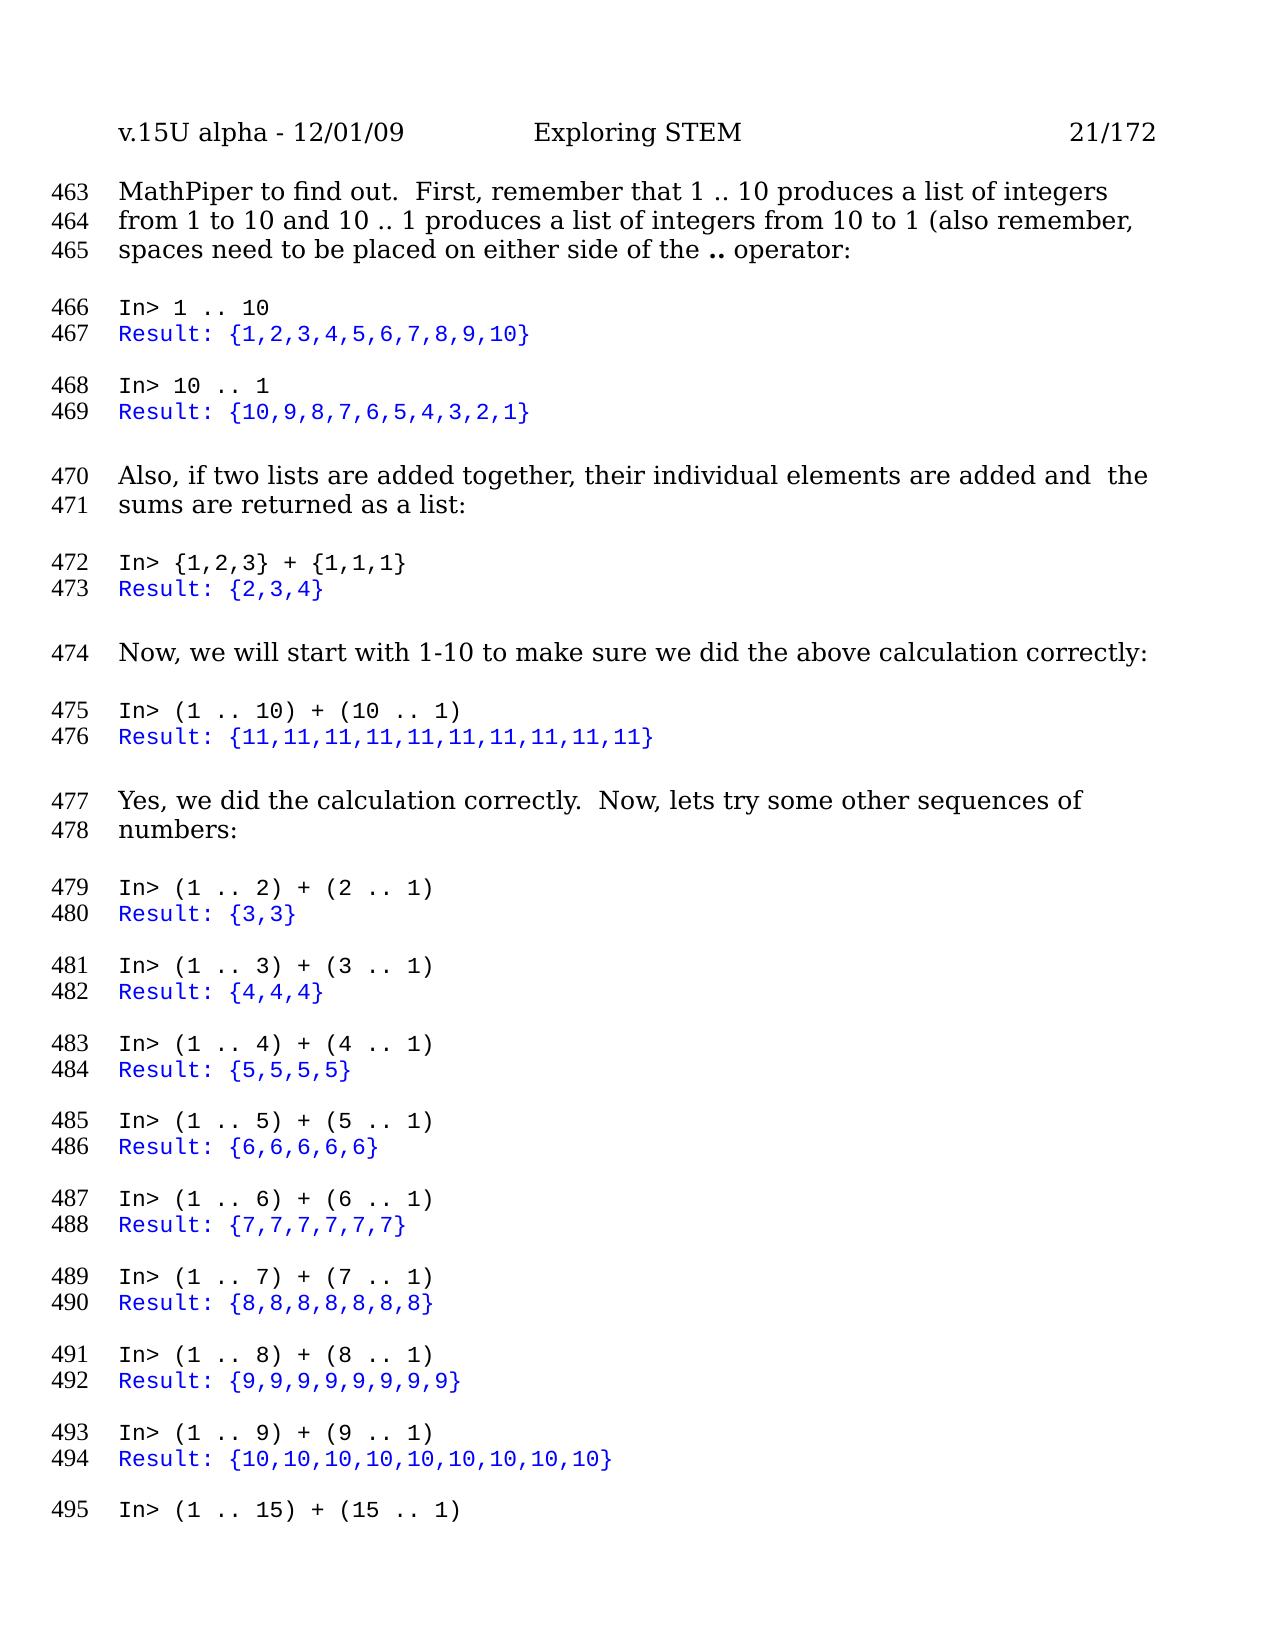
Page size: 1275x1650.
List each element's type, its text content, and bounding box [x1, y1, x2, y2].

text Result: {2,3,4} [118, 577, 1157, 603]
text In> (1 .. 6) + (6 .. 1) [118, 1188, 1157, 1213]
text Also, if two lists are added together, their individual elements are added and the sums are returned as a list: [118, 461, 1157, 519]
text Result: {4,4,4} [118, 980, 1157, 1006]
text In> 1 .. 10 [118, 296, 1157, 322]
text In> (1 .. 15) + (15 .. 1) [118, 1499, 1157, 1525]
text In> (1 .. 9) + (9 .. 1) [118, 1421, 1157, 1447]
text Result: {11,11,11,11,11,11,11,11,11,11} [118, 725, 1157, 751]
text In> (1 .. 10) + (10 .. 1) [118, 699, 1157, 725]
text Result: {10,9,8,7,6,5,4,3,2,1} [118, 400, 1157, 426]
text Result: {6,6,6,6,6} [118, 1136, 1157, 1162]
text In> 10 .. 1 [118, 374, 1157, 400]
text In> (1 .. 2) + (2 .. 1) [118, 876, 1157, 902]
text Result: {9,9,9,9,9,9,9,9} [118, 1369, 1157, 1395]
text Result: {5,5,5,5} [118, 1058, 1157, 1084]
text In> (1 .. 4) + (4 .. 1) [118, 1032, 1157, 1058]
text In> {1,2,3} + {1,1,1} [118, 551, 1157, 577]
text Result: {1,2,3,4,5,6,7,8,9,10} [118, 322, 1157, 348]
text Now, we will start with 1-10 to make sure we did the above calculation correctly: [118, 638, 1157, 667]
text MathPiper to find out. First, remember that 1 .. 10 produces a list of integers from 1 to 10 and 10 .. 1 produces a list of integers from 10 to 1 (also remember, spaces need to be placed on either side of the .. operator: [118, 177, 1157, 264]
text In> (1 .. 3) + (3 .. 1) [118, 954, 1157, 980]
text In> (1 .. 8) + (8 .. 1) [118, 1343, 1157, 1369]
text Result: {8,8,8,8,8,8,8} [118, 1291, 1157, 1317]
text Yes, we did the calculation correctly. Now, lets try some other sequences of numbers: [118, 786, 1157, 844]
text Result: {10,10,10,10,10,10,10,10,10} [118, 1447, 1157, 1473]
text In> (1 .. 7) + (7 .. 1) [118, 1265, 1157, 1291]
text Result: {3,3} [118, 902, 1157, 928]
text Result: {7,7,7,7,7,7} [118, 1213, 1157, 1239]
text In> (1 .. 5) + (5 .. 1) [118, 1110, 1157, 1136]
